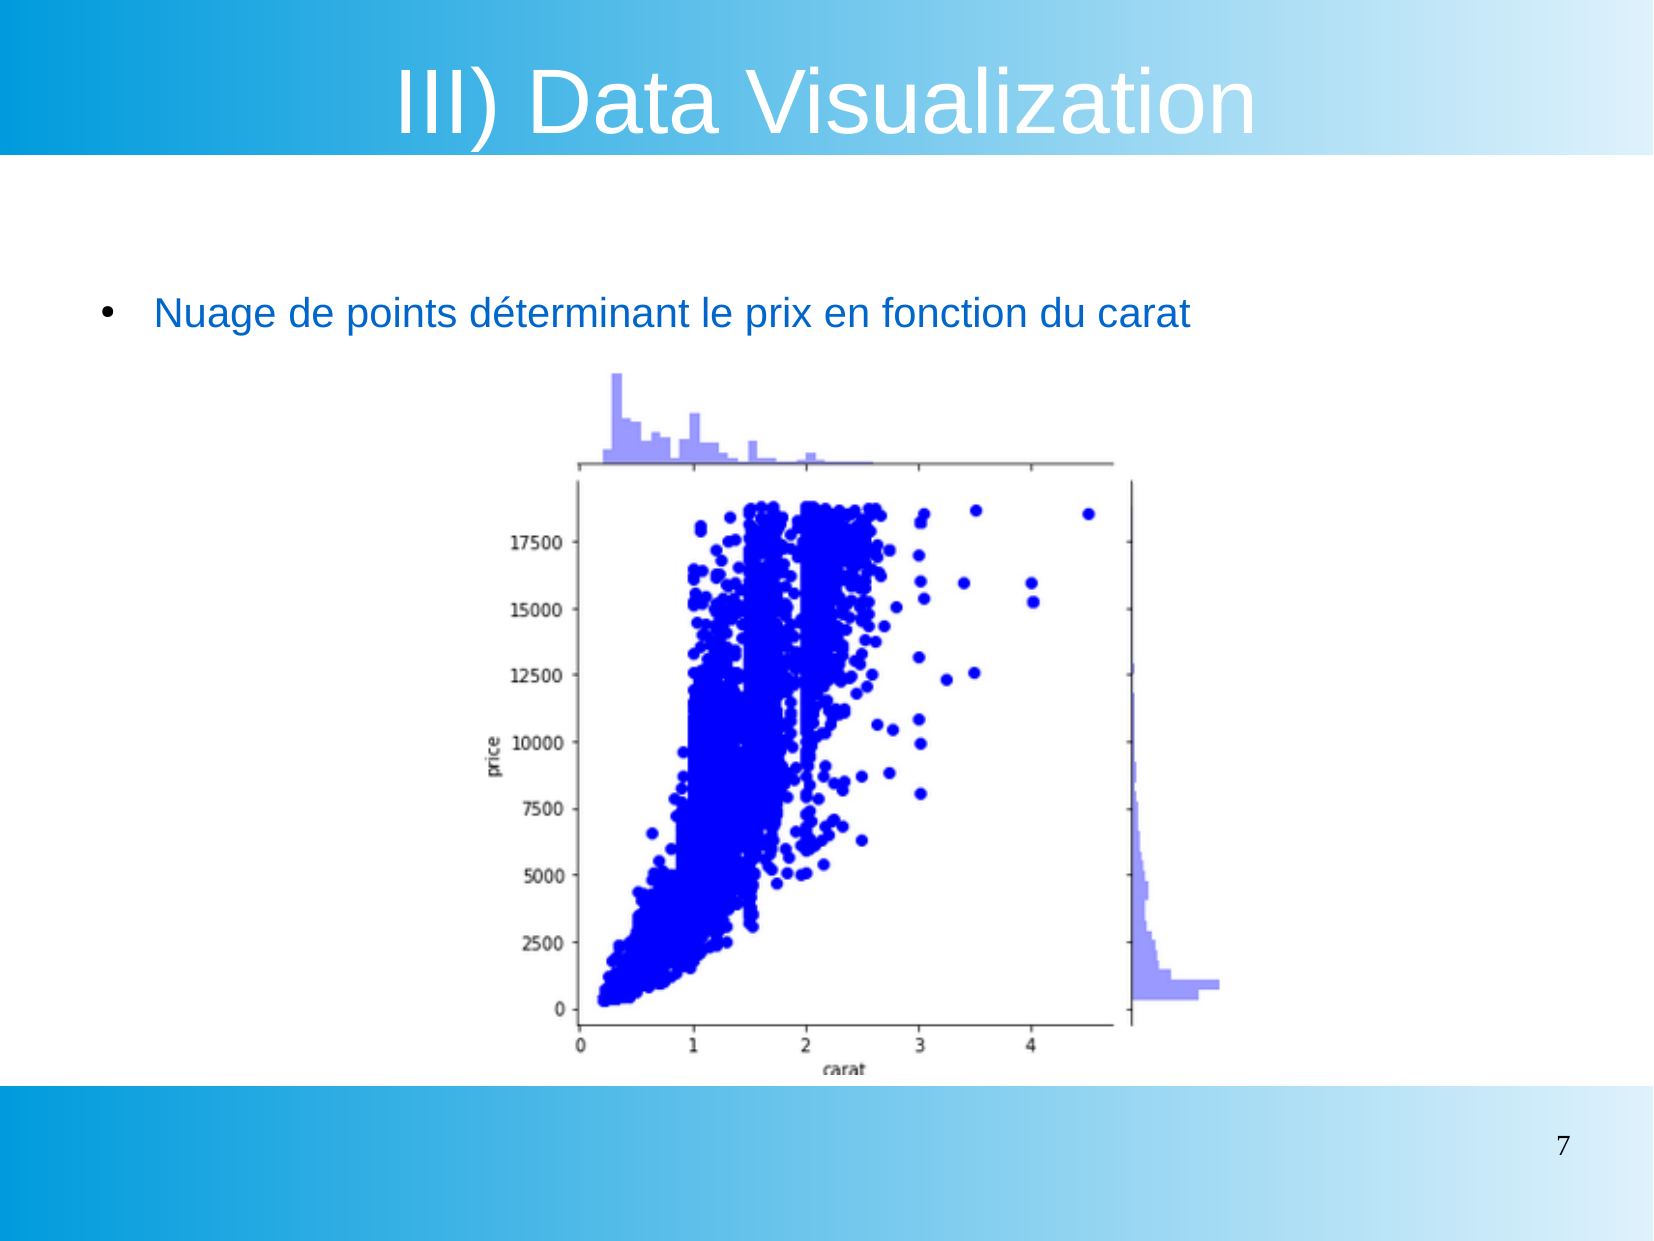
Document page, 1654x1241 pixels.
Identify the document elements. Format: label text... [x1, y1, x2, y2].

list Nuage de points déterminant le prix en fonction du carat [82, 290, 1571, 1010]
title III) Data Visualization [82, 49, 1571, 155]
picture [460, 366, 1251, 1075]
